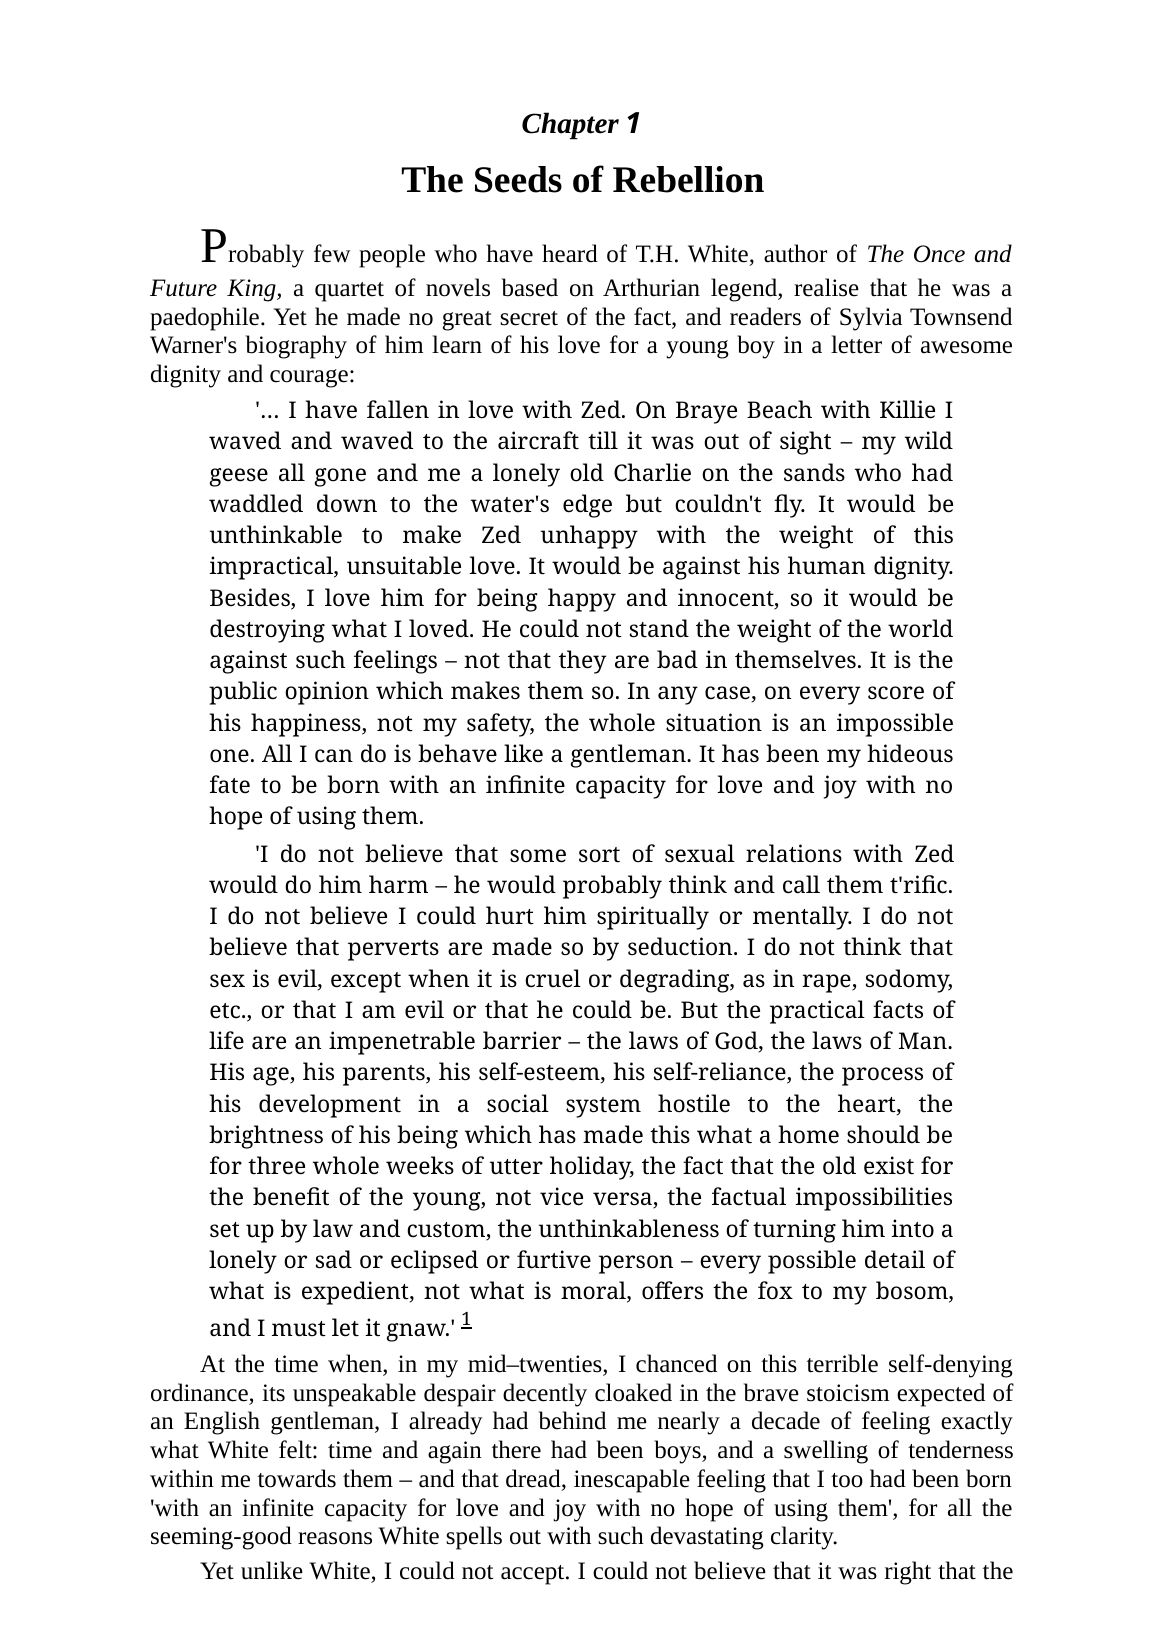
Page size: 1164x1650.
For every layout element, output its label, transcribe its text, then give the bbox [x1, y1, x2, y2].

text Chapter 1 [151, 103, 1014, 142]
text Yet unlike White, I could not accept. I could not believe that it was right that the [150, 1556, 1014, 1585]
text At the time when, in my mid–twenties, I chanced on this terrible self-denying ordinance, its unspeakable despair decently cloaked in the brave stoicism expected of an English gentleman, I already had behind me nearly a decade of feeling exactly what White felt: time and again there had been boys, and a swelling of tenderness within me towards them – and that dread, inescapable feeling that I too had been born 'with an infinite capacity for love and joy with no hope of using them', for all the seeming-good reasons White spells out with such devastating clarity. [150, 1349, 1014, 1550]
subtitle The Seeds of Rebellion [151, 157, 1014, 201]
text '… I have fallen in love with Zed. On Braye Beach with Killie I waved and waved to the aircraft till it was out of sight – my wild geese all gone and me a lonely old Charlie on the sands who had waddled down to the water's edge but couldn't fly. It would be unthinkable to make Zed unhappy with the weight of this impractical, unsuitable love. It would be against his human dignity. Besides, I love him for being happy and innocent, so it would be destroying what I loved. He could not stand the weight of the world against such feelings – not that they are bad in themselves. It is the public opinion which makes them so. In any case, on every score of his happiness, not my safety, the whole situation is an impossible one. All I can do is behave like a gentleman. It has been my hideous fate to be born with an infinite capacity for love and joy with no hope of using them. [209, 394, 955, 832]
text Probably few people who have heard of T.H. White, author of The Once and Future King, a quartet of novels based on Arthurian legend, realise that he was a paedophile. Yet he made no great secret of the fact, and readers of Sylvia Townsend Warner's biography of him learn of his love for a young boy in a letter of awesome dignity and courage: [150, 216, 1014, 388]
text 'I do not believe that some sort of sexual relations with Zed would do him harm – he would probably think and call them t'rific. I do not believe I could hurt him spiritually or mentally. I do not believe that perverts are made so by seduction. I do not think that sex is evil, except when it is cruel or degrading, as in rape, sodomy, etc., or that I am evil or that he could be. But the practical facts of life are an impenetrable barrier – the laws of God, the laws of Man. His age, his parents, his self-esteem, his self-reliance, the process of his development in a social system hostile to the heart, the brightness of his being which has made this what a home should be for three whole weeks of utter holiday, the fact that the old exist for the benefit of the young, not vice versa, the factual impossibilities set up by law and custom, the unthinkableness of turning him into a lonely or sad or eclipsed or furtive person – every possible detail of what is expedient, not what is moral, offers the fox to my bosom, and I must let it gnaw.' 1 [209, 837, 955, 1343]
